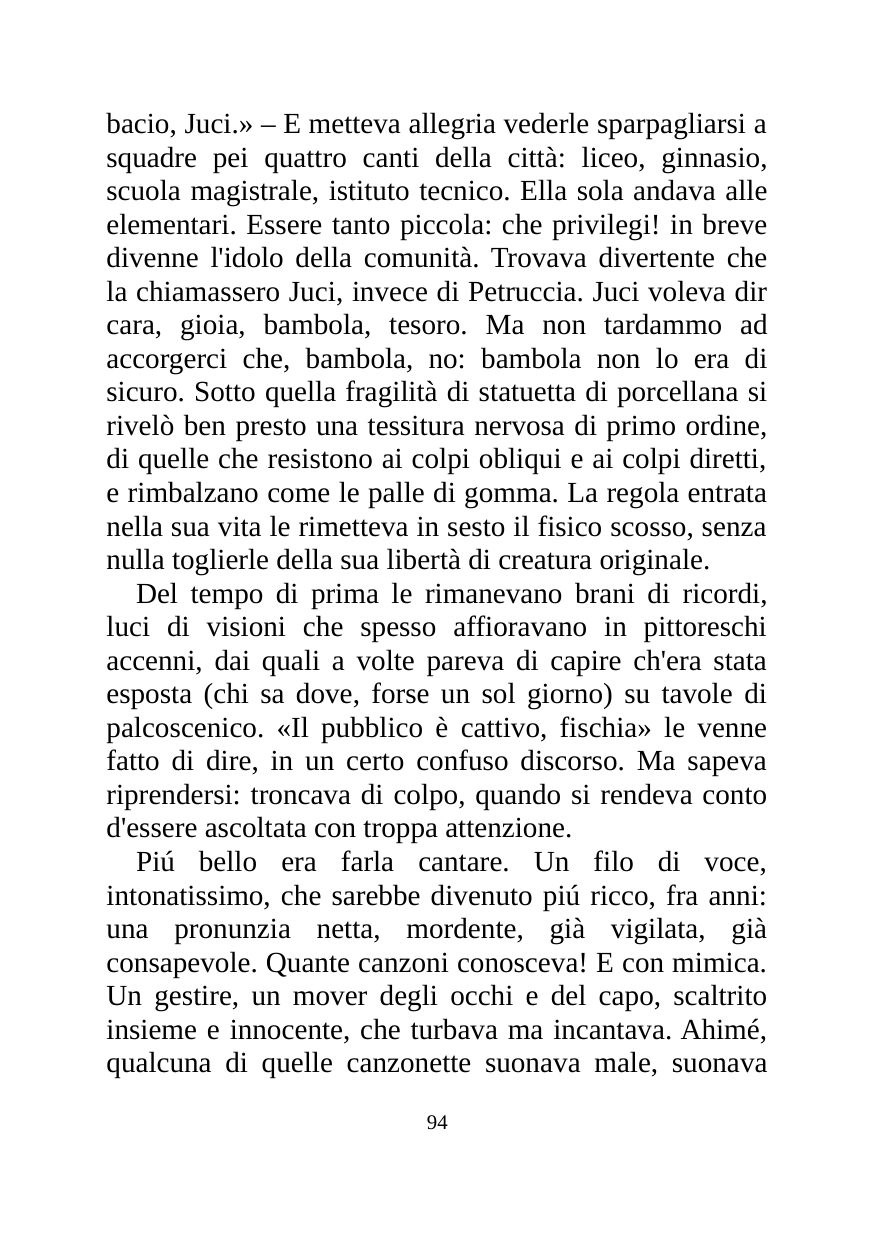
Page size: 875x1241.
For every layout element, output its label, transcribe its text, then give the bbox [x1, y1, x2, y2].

text bacio, Juci.» – E metteva allegria vederle sparpagliarsi a squadre pei quattro canti della città: liceo, ginnasio, scuola magistrale, istituto tecnico. Ella sola andava alle elementari. Essere tanto piccola: che privilegi! in breve divenne l'idolo della comunità. Trovava divertente che la chiamassero Juci, invece di Petruccia. Juci voleva dir cara, gioia, bambola, tesoro. Ma non tardammo ad accorgerci che, bambola, no: bambola non lo era di sicuro. Sotto quella fragilità di statuetta di porcellana si rivelò ben presto una tessitura nervosa di primo ordine, di quelle che resistono ai colpi obliqui e ai colpi diretti, e rimbalzano come le palle di gomma. La regola entrata nella sua vita le rimetteva in sesto il fisico scosso, senza nulla toglierle della sua libertà di creatura originale. [106, 106, 768, 576]
text Del tempo di prima le rimanevano brani di ricordi, luci di visioni che spesso affioravano in pittoreschi accenni, dai quali a volte pareva di capire ch'era stata esposta (chi sa dove, forse un sol giorno) su tavole di palcoscenico. «Il pubblico è cattivo, fischia» le venne fatto di dire, in un certo confuso discorso. Ma sapeva riprendersi: troncava di colpo, quando si rendeva conto d'essere ascoltata con troppa attenzione. [106, 576, 768, 844]
text Piú bello era farla cantare. Un filo di voce, intonatissimo, che sarebbe divenuto piú ricco, fra anni: una pronunzia netta, mordente, già vigilata, già consapevole. Quante canzoni conosceva! E con mimica. Un gestire, un mover degli occhi e del capo, scaltrito insieme e innocente, che turbava ma incantava. Ahimé, qualcuna di quelle canzonette suonava male, suonava [106, 844, 768, 1079]
